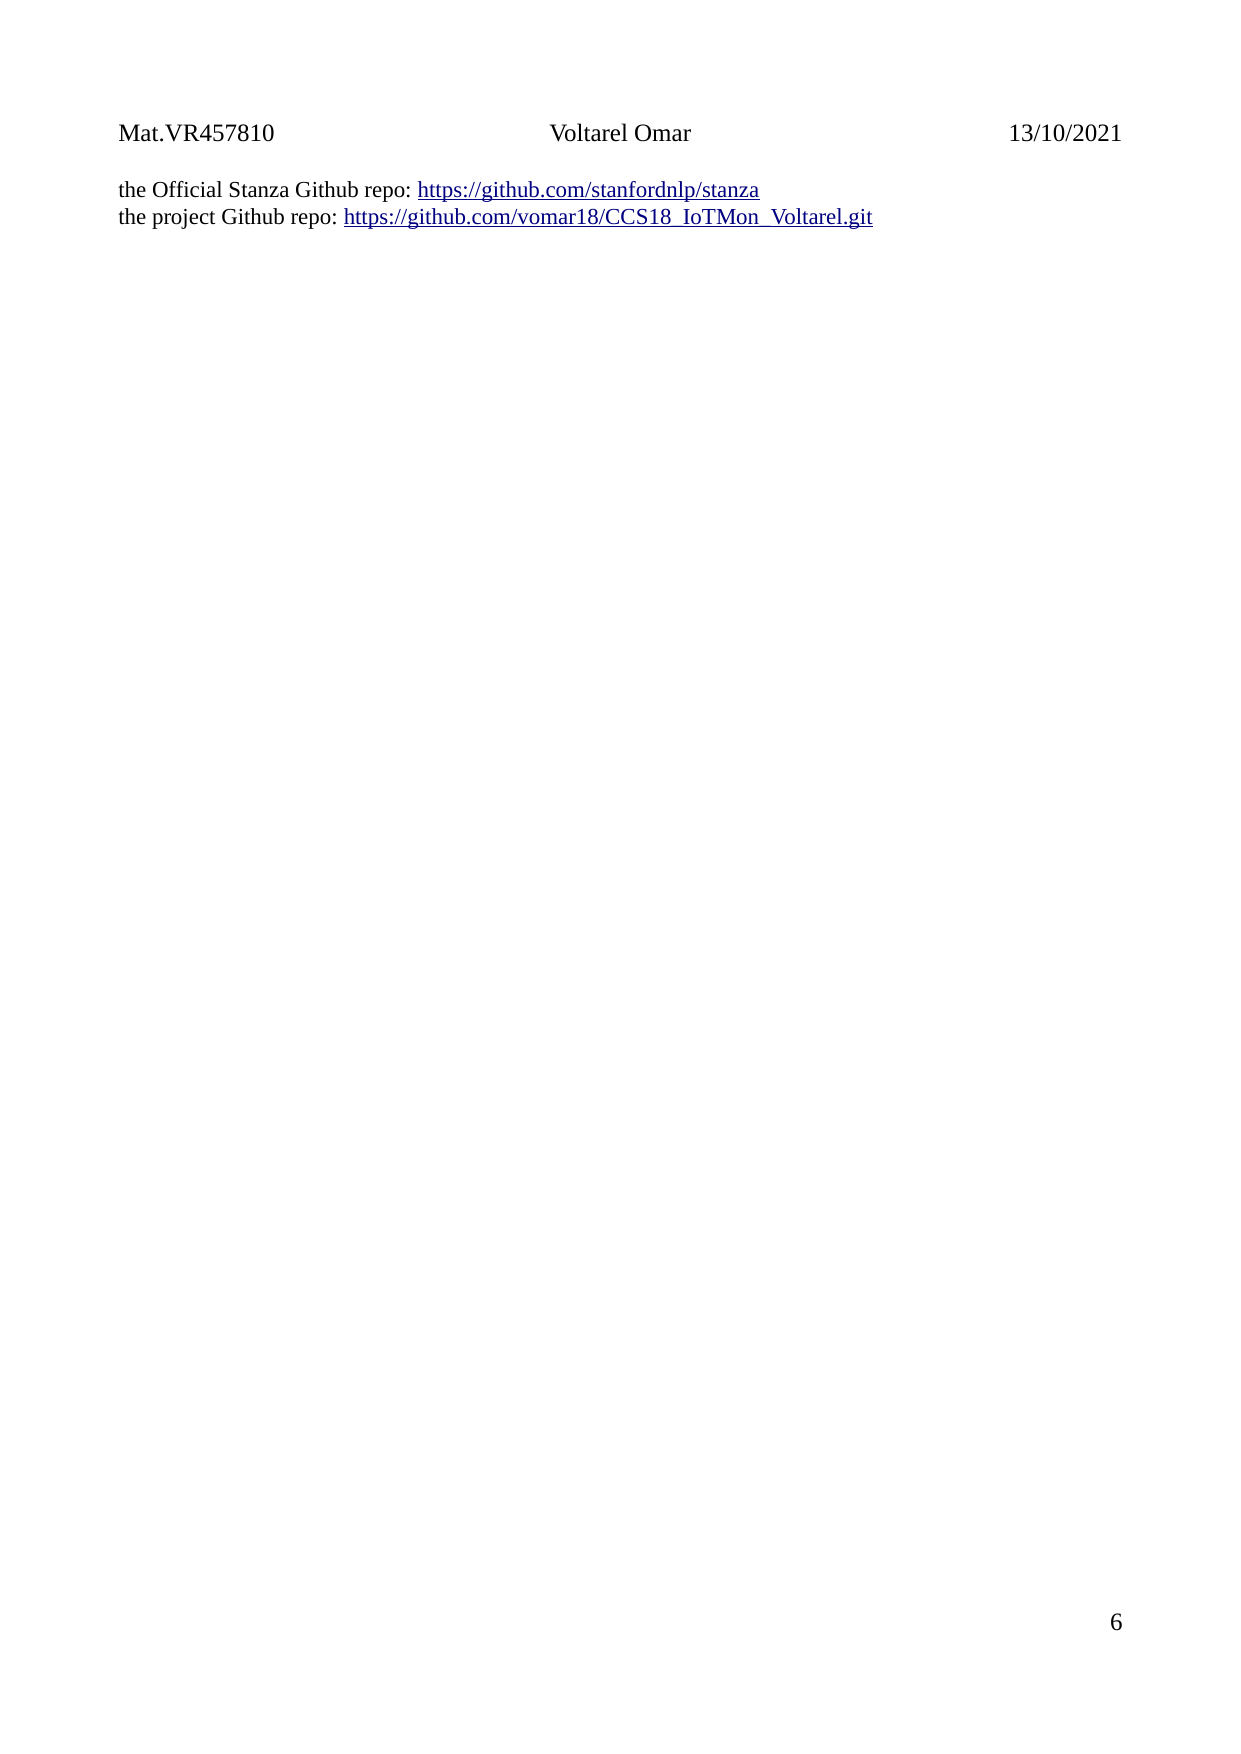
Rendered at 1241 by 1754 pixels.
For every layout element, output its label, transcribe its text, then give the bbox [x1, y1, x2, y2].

text the Official Stanza Github repo: https://github.com/stanfordnlp/stanza [118, 176, 1122, 203]
text the project Github repo: https://github.com/vomar18/CCS18_IoTMon_Voltarel.git [118, 203, 1122, 229]
